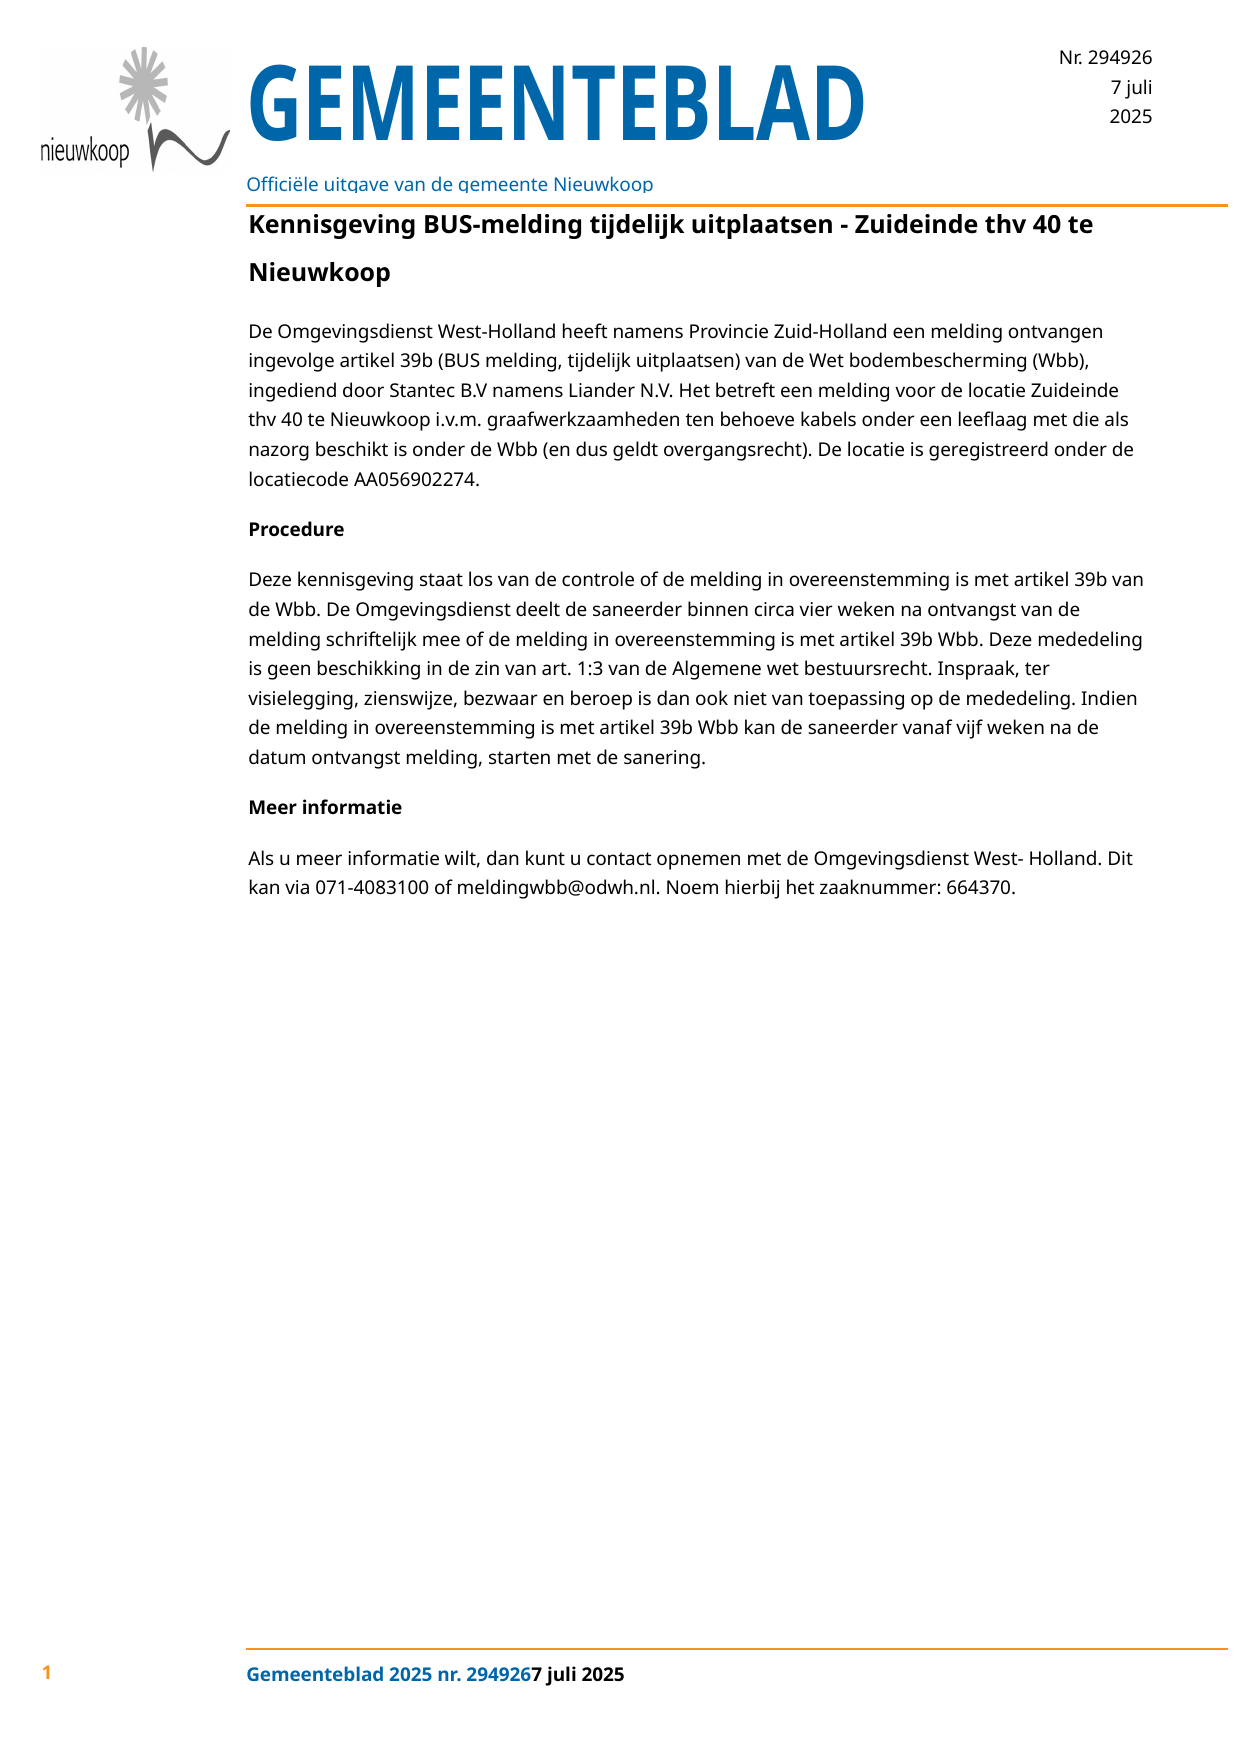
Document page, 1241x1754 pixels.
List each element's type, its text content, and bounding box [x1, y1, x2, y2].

text De Omgevingsdienst West-Holland heeft namens Provincie Zuid-Holland een melding ontvangen ingevolge artikel 39b (BUS melding, tijdelijk uitplaatsen) van de Wet bodembescherming (Wbb), ingediend door Stantec B.V namens Liander N.V. Het betreft een melding voor de locatie Zuideinde thv 40 te Nieuwkoop i.v.m. graafwerkzaamheden ten behoeve kabels onder een leeflaag met die als nazorg beschikt is onder de Wbb (en dus geldt overgangsrecht). De locatie is geregistreerd onder de locatiecode AA056902274. [248, 318, 1152, 492]
text Als u meer informatie wilt, dan kunt u contact opnemen met de Omgevingsdienst West- Holland. Dit kan via 071-4083100 of meldingwbb@odwh.nl. Noem hierbij het zaaknummer: 664370. [248, 845, 1152, 900]
text Meer informatie [248, 794, 1152, 820]
text Kennisgeving BUS-melding tijdelijk uitplaatsen - Zuideinde thv 40 te Nieuwkoop [248, 207, 1152, 288]
text Procedure [248, 516, 1152, 542]
text Deze kennisgeving staat los van de controle of de melding in overeenstemming is met artikel 39b van de Wbb. De Omgevingsdienst deelt de saneerder binnen circa vier weken na ontvangst van de melding schriftelijk mee of de melding in overeenstemming is met artikel 39b Wbb. Deze mededeling is geen beschikking in de zin van art. 1:3 van de Algemene wet bestuursrecht. Inspraak, ter visielegging, zienswijze, bezwaar en beroep is dan ook niet van toepassing op de mededeling. Indien de melding in overeenstemming is met artikel 39b Wbb kan de saneerder vanaf vijf weken na de datum ontvangst melding, starten met de sanering. [248, 567, 1152, 770]
picture [41, 47, 231, 172]
